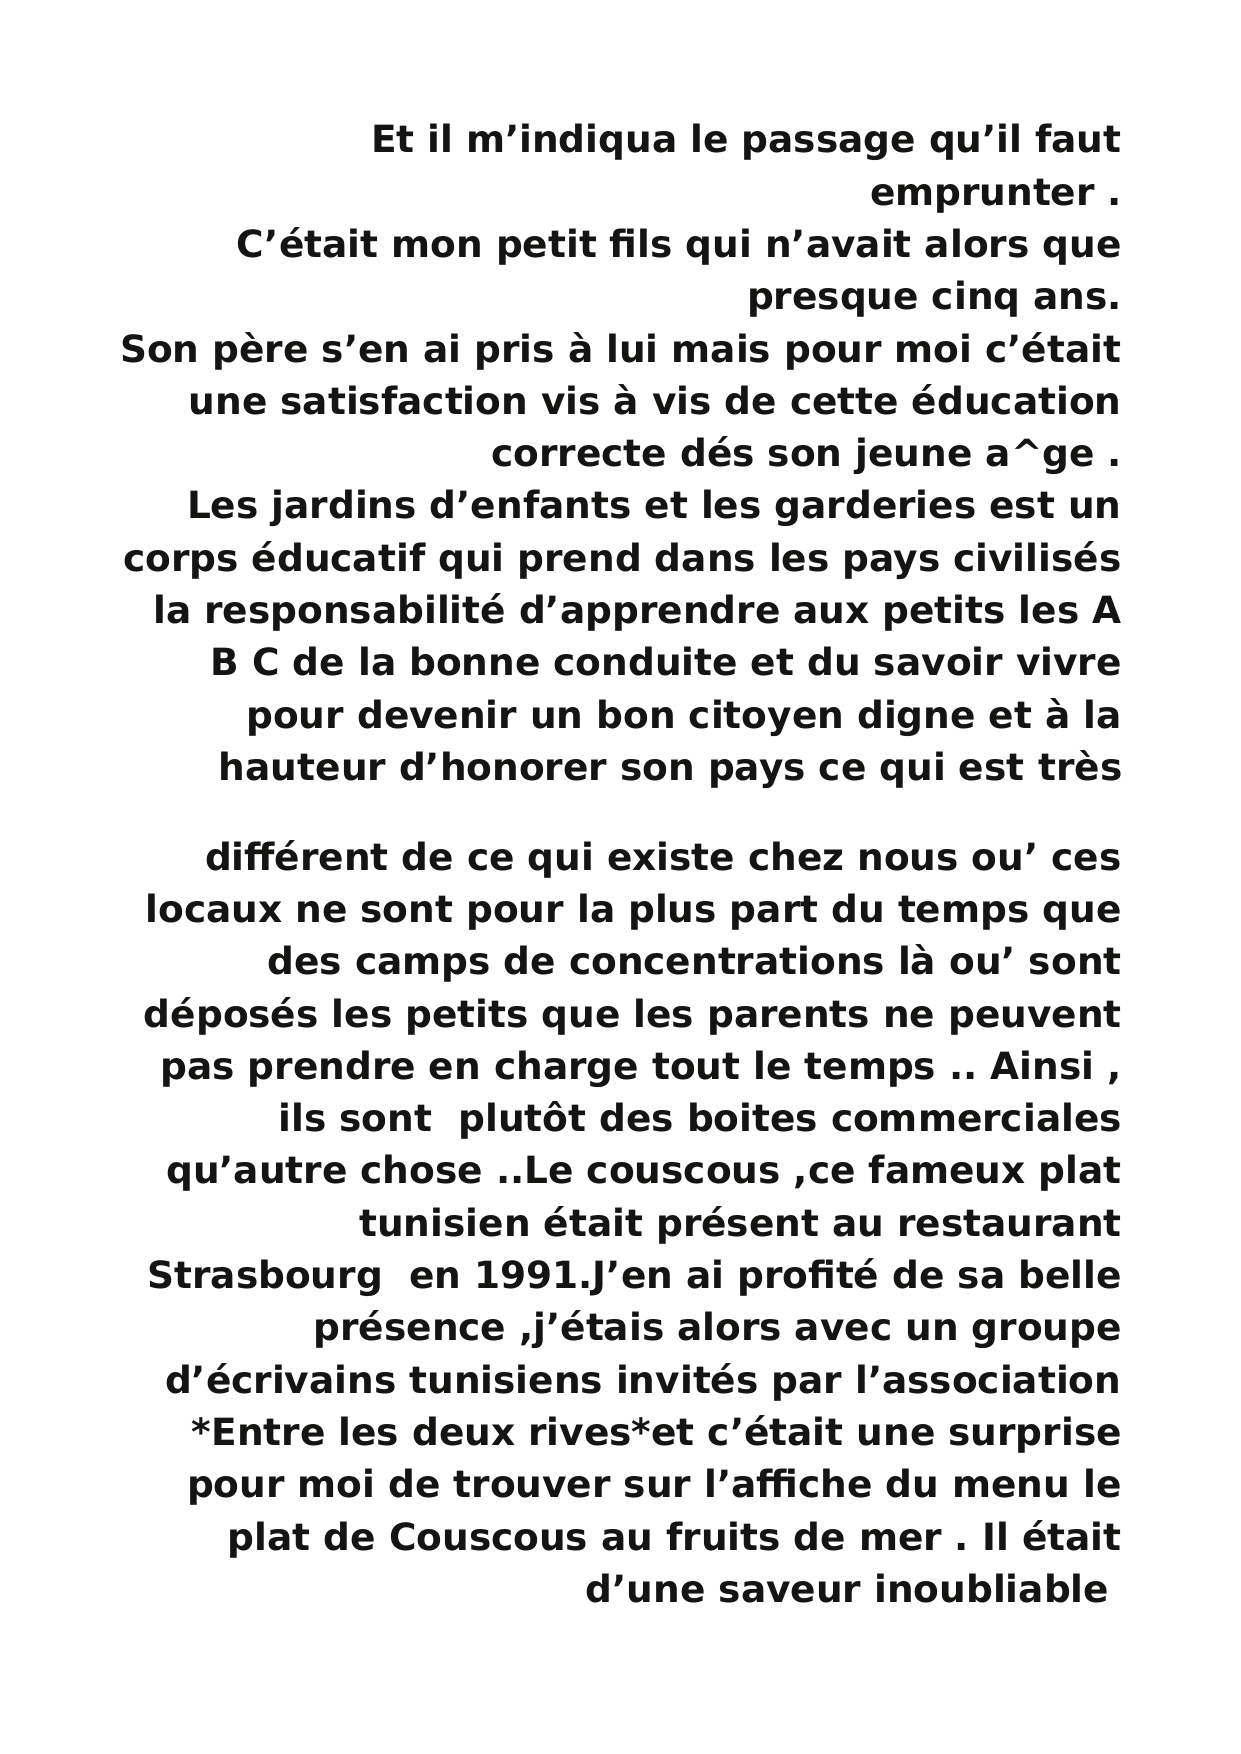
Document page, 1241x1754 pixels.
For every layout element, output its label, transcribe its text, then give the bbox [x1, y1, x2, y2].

text Et il m’indiqua le passage qu’il faut emprunter . C’était mon petit fils qui n’avait alors que presque cinq ans. Son père s’en ai pris à lui mais pour moi c’était une satisfaction vis à vis de cette éducation correcte dés son jeune a^ge . Les jardins d’enfants et les garderies est un corps éducatif qui prend dans les pays civilisés la responsabilité d’apprendre aux petits les A B C de la bonne conduite et du savoir vivre pour devenir un bon citoyen digne et à la hauteur d’honorer son pays ce qui est très [118, 118, 1122, 789]
text différent de ce qui existe chez nous ou’ ces locaux ne sont pour la plus part du temps que des camps de concentrations là ou’ sont déposés les petits que les parents ne peuvent pas prendre en charge tout le temps .. Ainsi , ils sont plutôt des boites commerciales qu’autre chose ..Le couscous ,ce fameux plat tunisien était présent au restaurant Strasbourg en 1991.J’en ai profité de sa belle présence ,j’étais alors avec un groupe d’écrivains tunisiens invités par l’association *Entre les deux rives*et c’était une surprise pour moi de trouver sur l’affiche du menu le plat de Couscous au fruits de mer . Il était d’une saveur inoubliable [118, 835, 1122, 1611]
